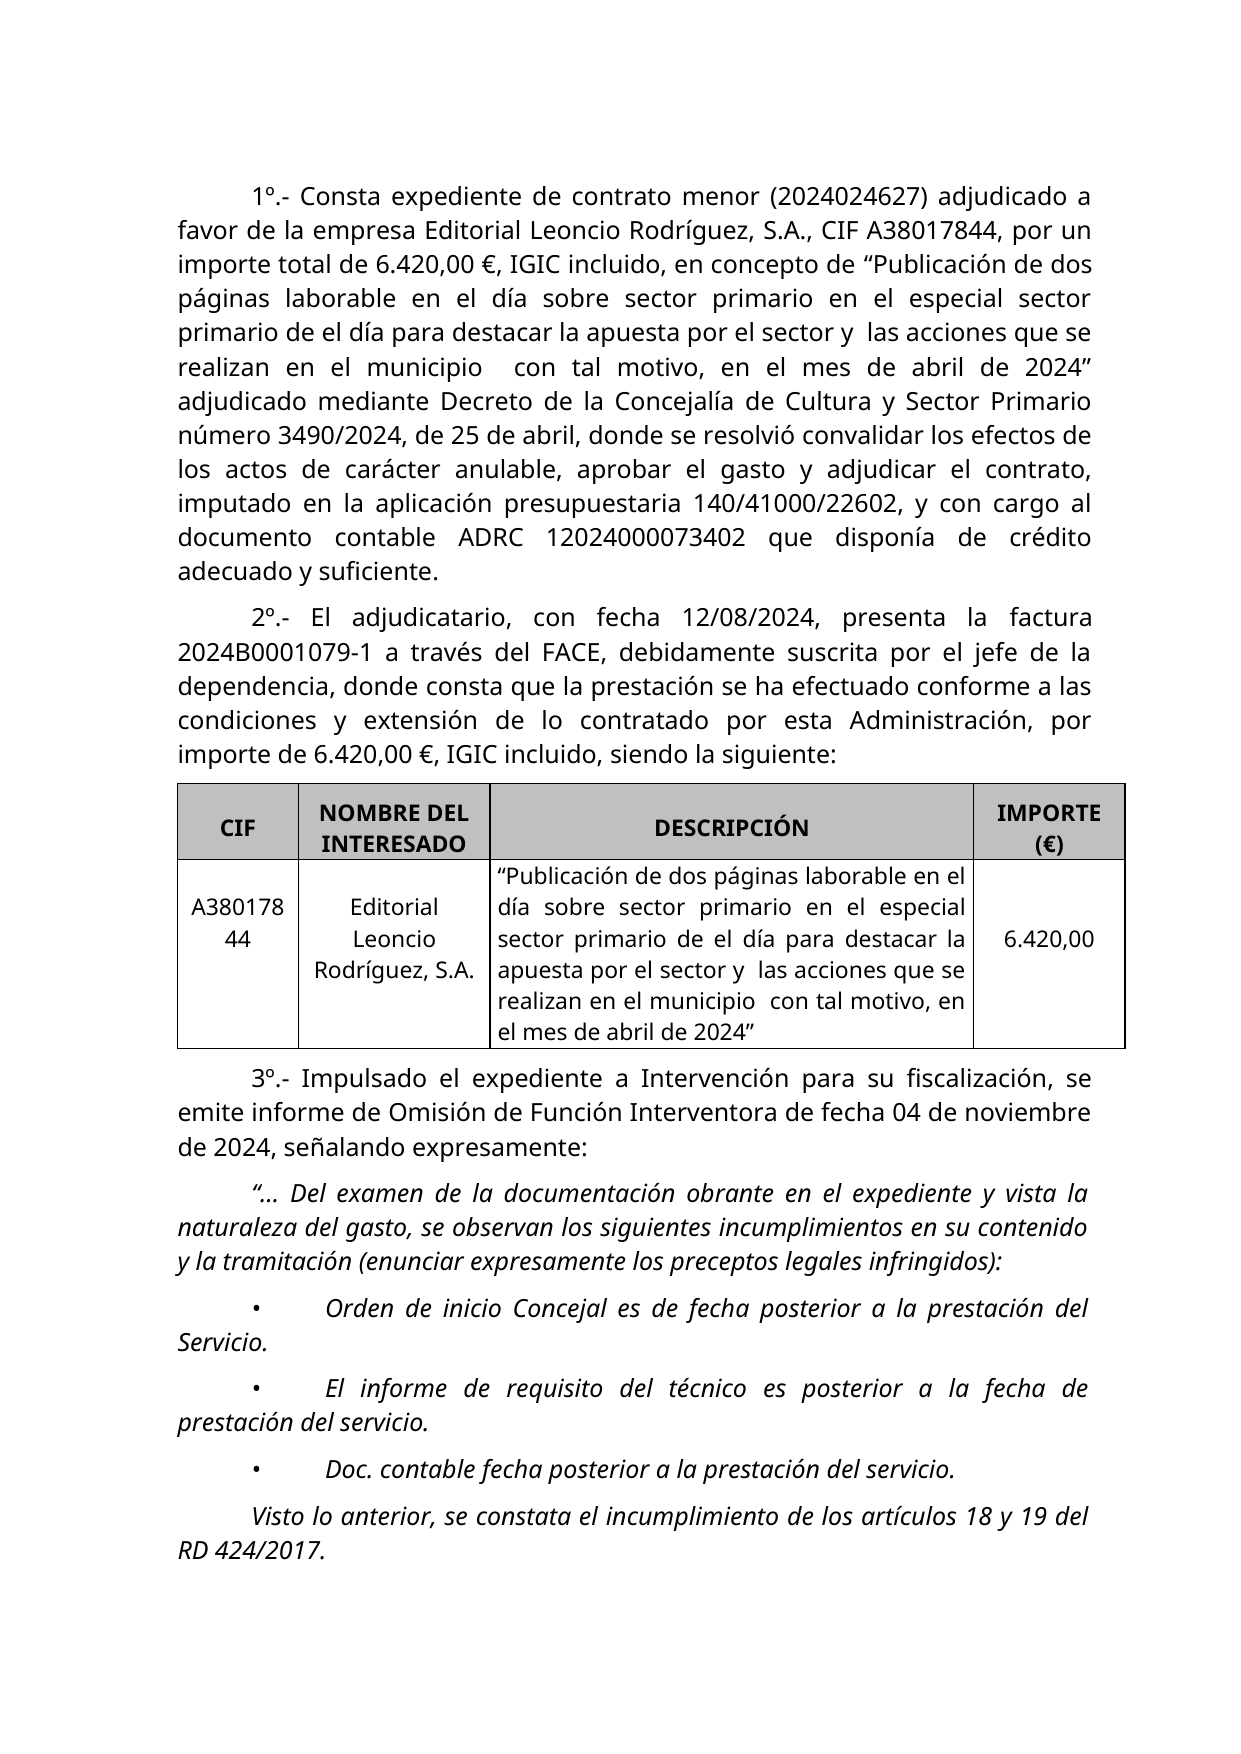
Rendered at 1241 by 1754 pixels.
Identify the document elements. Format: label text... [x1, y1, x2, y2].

text 1º.- Consta expediente de contrato menor (2024024627) adjudicado a favor de la empresa Editorial Leoncio Rodríguez, S.A., CIF A38017844, por un importe total de 6.420,00 €, IGIC incluido, en concepto de “Publicación de dos páginas laborable en el día sobre sector primario en el especial sector primario de el día para destacar la apuesta por el sector y las acciones que se realizan en el municipio con tal motivo, en el mes de abril de 2024” adjudicado mediante Decreto de la Concejalía de Cultura y Sector Primario número 3490/2024, de 25 de abril, donde se resolvió convalidar los efectos de los actos de carácter anulable, aprobar el gasto y adjudicar el contrato, imputado en la aplicación presupuestaria 140/41000/22602, y con cargo al documento contable ADRC 12024000073402 que disponía de crédito adecuado y suficiente. [177, 179, 1093, 588]
table_cell “Publicación de dos páginas laborable en el día sobre sector primario en el especial sector primario de el día para destacar la apuesta por el sector y las acciones que se realizan en el municipio con tal motivo, en el mes de abril de 2024” [491, 860, 973, 1047]
table_header IMPORTE (€) [974, 784, 1124, 859]
text “… Del examen de la documentación obrante en el expediente y vista la naturaleza del gasto, se observan los siguientes incumplimientos en su contenido y la tramitación (enunciar expresamente los preceptos legales infringidos): [177, 1176, 1093, 1278]
table_header DESCRIPCIÓN [491, 784, 973, 859]
text 2º.- El adjudicatario, con fecha 12/08/2024, presenta la factura 2024B0001079-1 a través del FACE, debidamente suscrita por el jefe de la dependencia, donde consta que la prestación se ha efectuado conforme a las condiciones y extensión de lo contratado por esta Administración, por importe de 6.420,00 €, IGIC incluido, siendo la siguiente: [177, 600, 1093, 770]
text • Doc. contable fecha posterior a la prestación del servicio. [177, 1452, 1093, 1486]
table_header NOMBRE DEL INTERESADO [299, 784, 489, 859]
table_cell A38017844 [178, 860, 298, 1047]
text Visto lo anterior, se constata el incumplimiento de los artículos 18 y 19 del RD 424/2017. [177, 1498, 1093, 1566]
table_cell 6.420,00 [974, 860, 1124, 1047]
table_cell Editorial Leoncio Rodríguez, S.A. [299, 860, 489, 1047]
text • Orden de inicio Concejal es de fecha posterior a la prestación del Servicio. [177, 1290, 1093, 1358]
text • El informe de requisito del técnico es posterior a la fecha de prestación del servicio. [177, 1371, 1093, 1439]
text 3º.- Impulsado el expediente a Intervención para su fiscalización, se emite informe de Omisión de Función Interventora de fecha 04 de noviembre de 2024, señalando expresamente: [177, 1061, 1093, 1163]
table_header CIF [178, 784, 298, 859]
